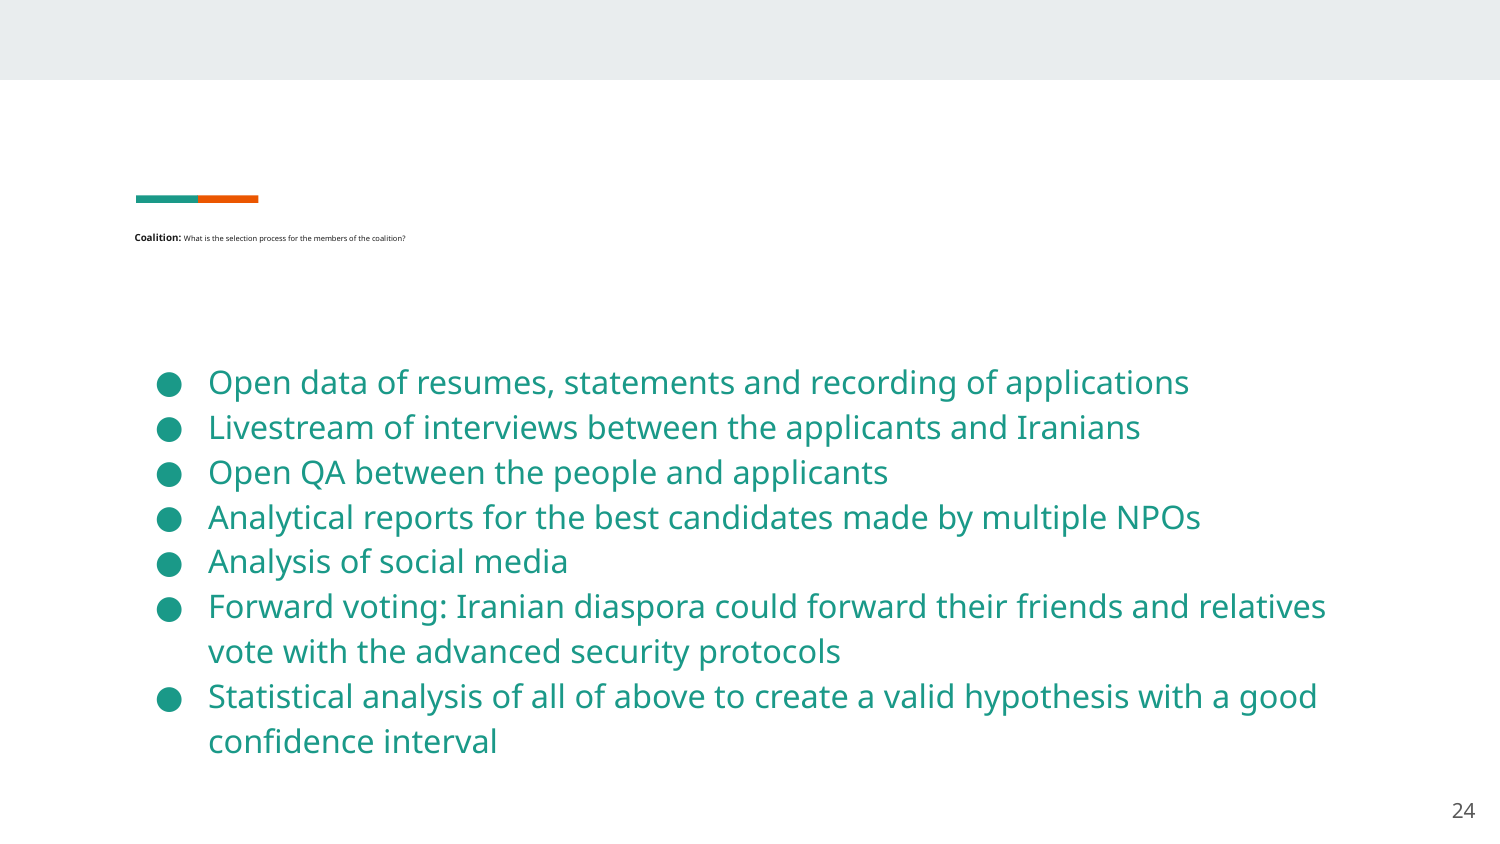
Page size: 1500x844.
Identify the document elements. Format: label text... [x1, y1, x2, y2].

title Coalition: What is the selection process for the members of the coalition? [119, 216, 1381, 305]
slide_number [1400, 779, 1491, 844]
list Open data of resumes, statements and recording of applications Livestream of interviews between the applicants and Iranians Open QA between the people and applicants Analytical reports for the best candidates made by multiple NPOs Analysis of social media Forward voting: Iranian diaspora could forward their friends and relatives vote with the advanced security protocols Statistical analysis of all of above to create a valid hypothesis with a good confidence interval [119, 341, 1381, 779]
